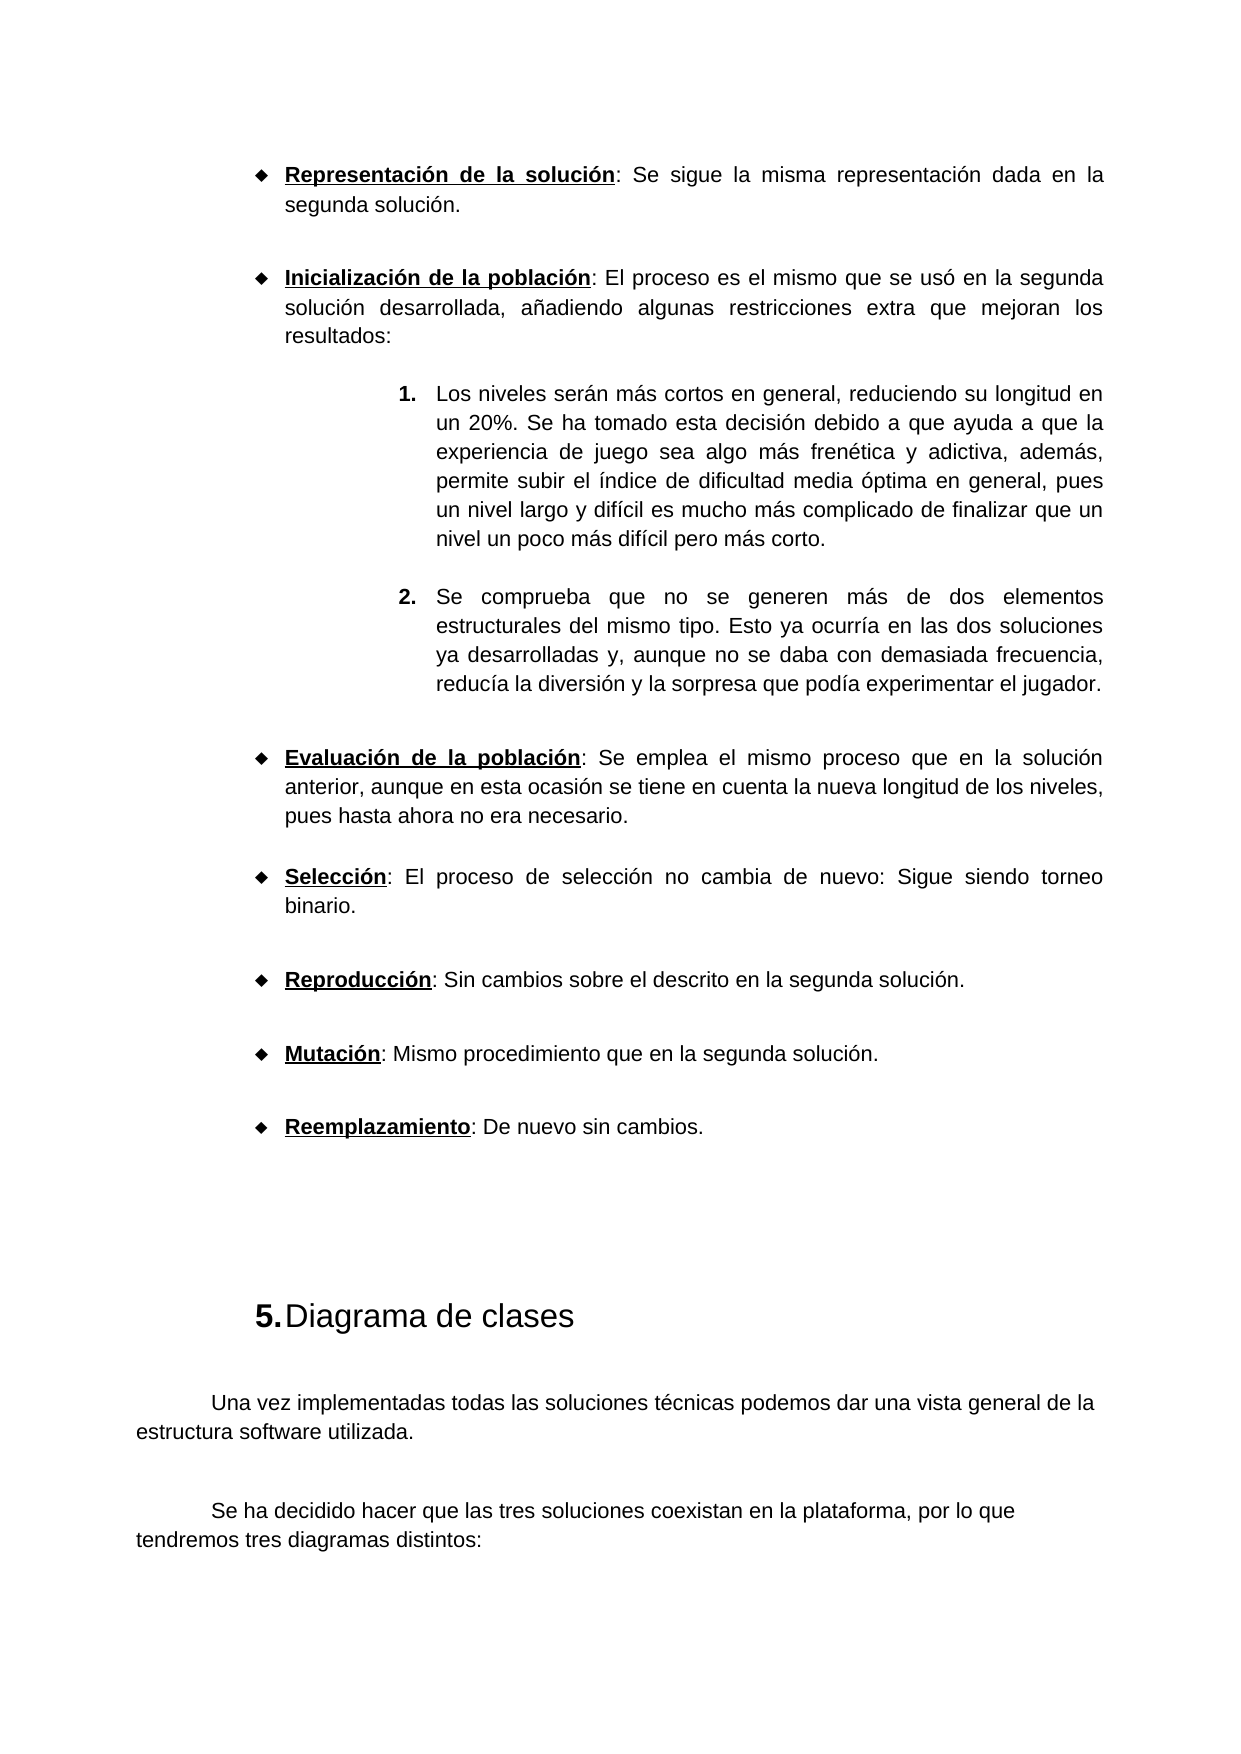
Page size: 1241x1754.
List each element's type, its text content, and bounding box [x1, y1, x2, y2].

list Inicialización de la población: El proceso es el mismo que se usó en la segunda solución desarrollada, añadiendo algunas restricciones extra que mejoran los resultados: [255, 265, 1104, 348]
list Mutación: Mismo procedimiento que en la segunda solución. [255, 1040, 1104, 1066]
list Se comprueba que no se generen más de dos elementos estructurales del mismo tipo. Esto ya ocurría en las dos soluciones ya desarrolladas y, aunque no se daba con demasiada frecuencia, reducía la diversión y la sorpresa que podía experimentar el jugador. [398, 584, 1104, 696]
list Selección: El proceso de selección no cambia de nuevo: Sigue siendo torneo binario. [255, 864, 1104, 918]
list Los niveles serán más cortos en general, reduciendo su longitud en un 20%. Se ha tomado esta decisión debido a que ayuda a que la experiencia de juego sea algo más frenética y adictiva, además, permite subir el índice de dificultad media óptima en general, pues un nivel largo y difícil es mucho más complicado de finalizar que un nivel un poco más difícil pero más corto. [398, 381, 1104, 551]
text Una vez implementadas todas las soluciones técnicas podemos dar una vista general de la estructura software utilizada. [136, 1390, 1104, 1444]
subtitle Diagrama de clases [255, 1297, 1104, 1334]
list Reproducción: Sin cambios sobre el descrito en la segunda solución. [255, 967, 1104, 992]
list Representación de la solución: Se sigue la misma representación dada en la segunda solución. [255, 162, 1104, 217]
list Evaluación de la población: Se emplea el mismo proceso que en la solución anterior, aunque en esta ocasión se tiene en cuenta la nueva longitud de los niveles, pues hasta ahora no era necesario. [255, 744, 1104, 828]
list Reemplazamiento: De nuevo sin cambios. [255, 1114, 1104, 1139]
text Se ha decidido hacer que las tres soluciones coexistan en la plataforma, por lo que tendremos tres diagramas distintos: [136, 1498, 1104, 1552]
